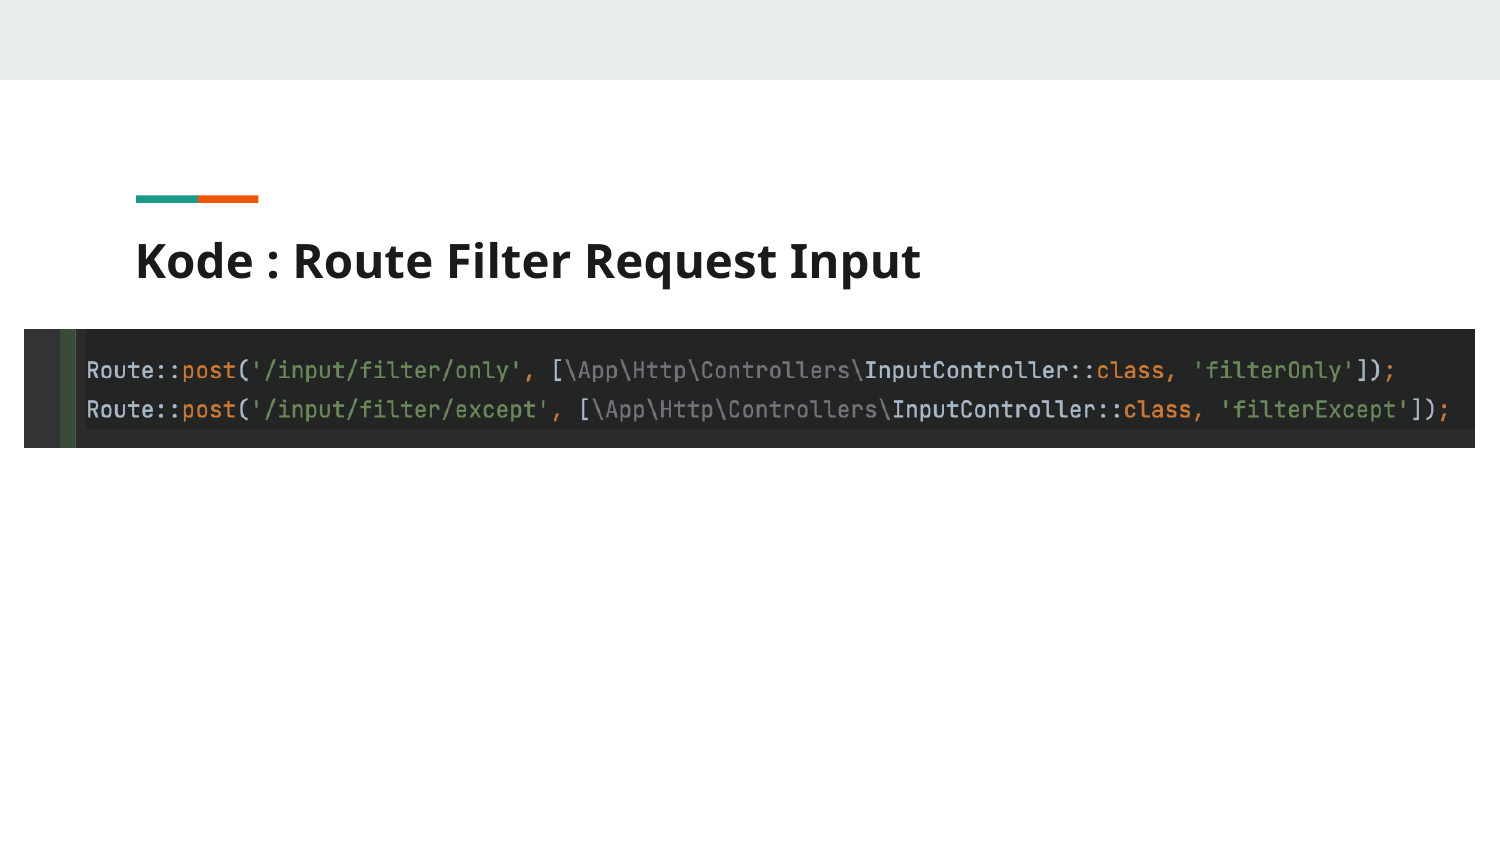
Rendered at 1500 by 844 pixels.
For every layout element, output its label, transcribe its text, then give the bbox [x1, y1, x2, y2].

title Kode : Route Filter Request Input [119, 216, 1381, 305]
picture [24, 329, 1475, 448]
